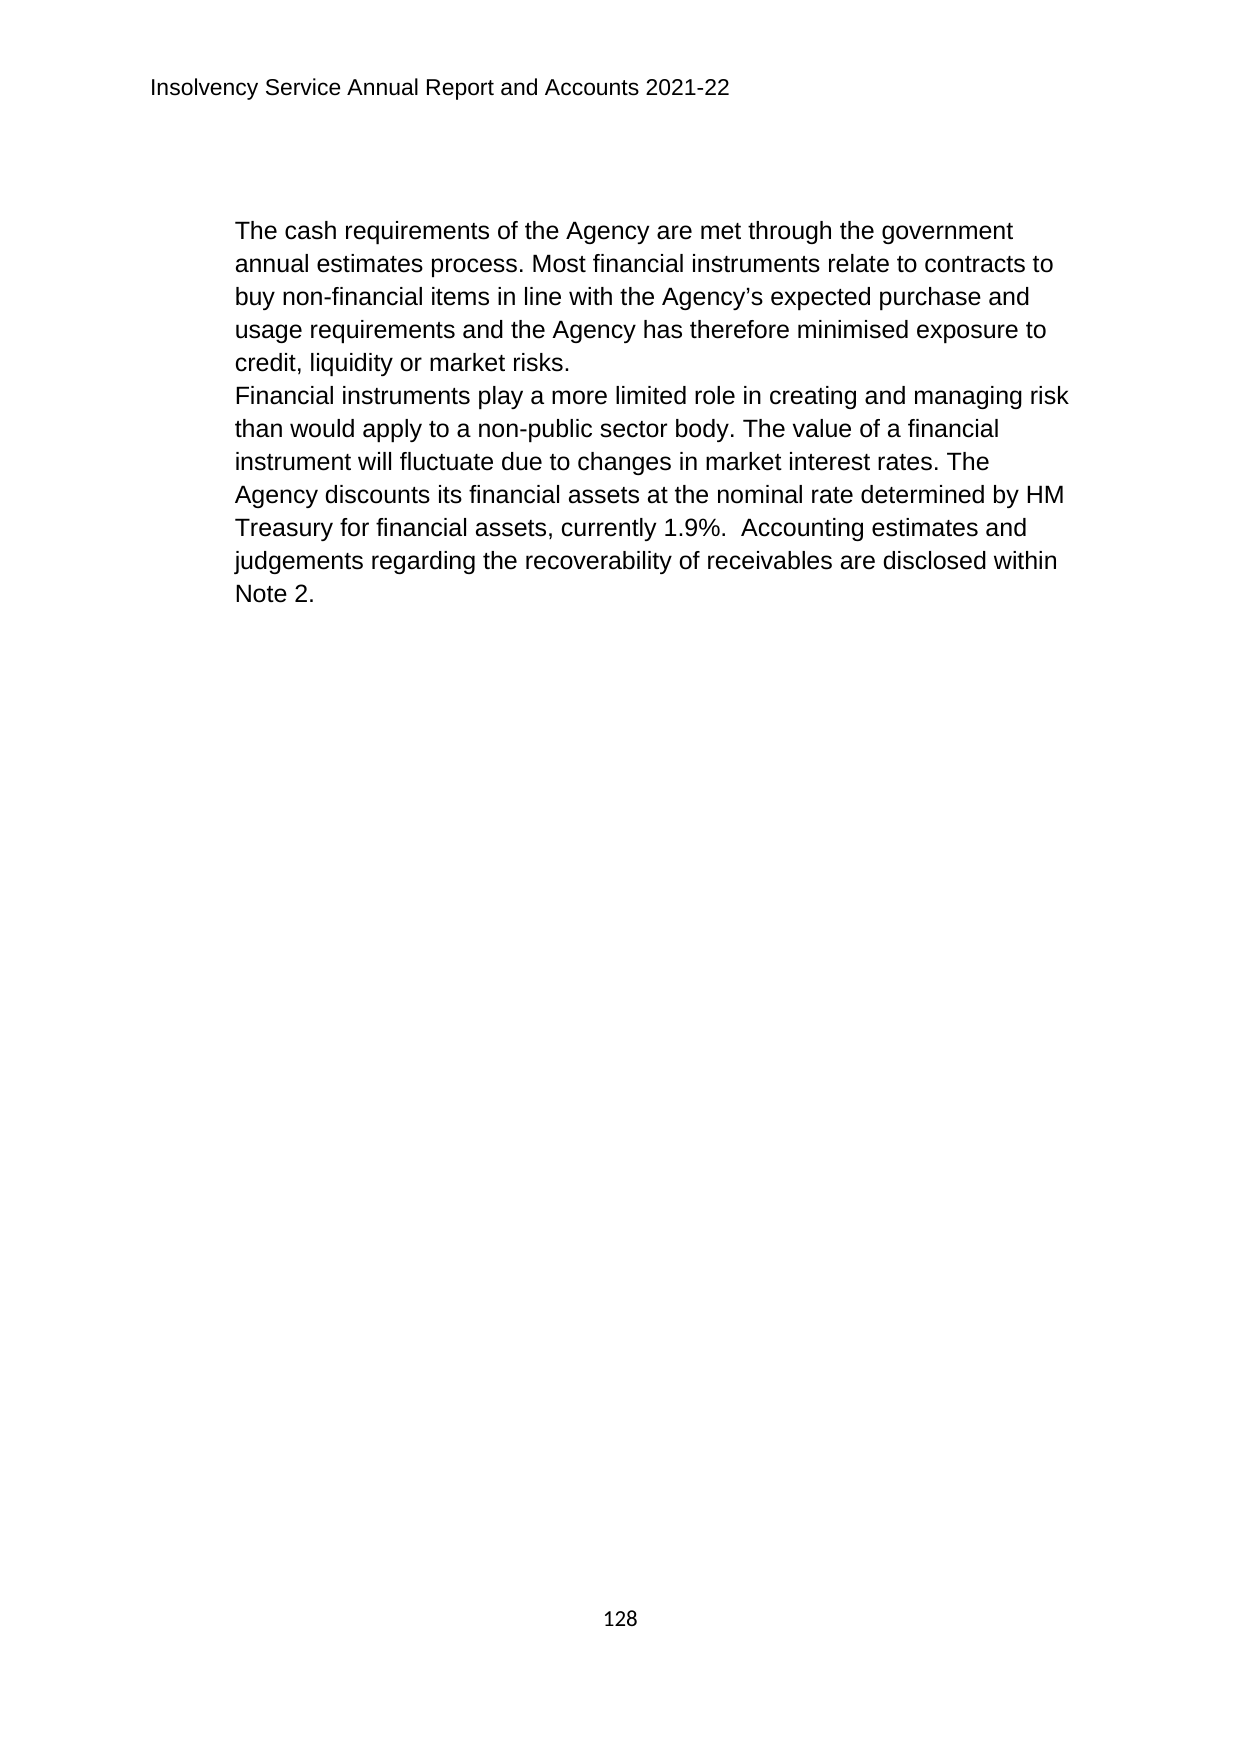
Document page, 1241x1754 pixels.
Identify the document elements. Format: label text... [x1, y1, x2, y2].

table_cell Financial instruments play a more limited role in creating and managing risk than would apply to a non-public sector body. The value of a financial instrument will fluctuate due to changes in market interest rates. The Agency discounts its financial assets at the nominal rate determined by HM Treasury for financial assets, currently 1.9%. Accounting estimates and judgements regarding the recoverability of receivables are disclosed within Note 2. [223, 381, 1089, 612]
table_cell The cash requirements of the Agency are met through the government annual estimates process. Most financial instruments relate to contracts to buy non-financial items in line with the Agency’s expected purchase and usage requirements and the Agency has therefore minimised exposure to credit, liquidity or market risks. [223, 216, 1089, 381]
table_cell [150, 216, 223, 381]
table_cell [150, 150, 223, 216]
table_cell [150, 381, 223, 612]
table_cell [223, 150, 1089, 216]
